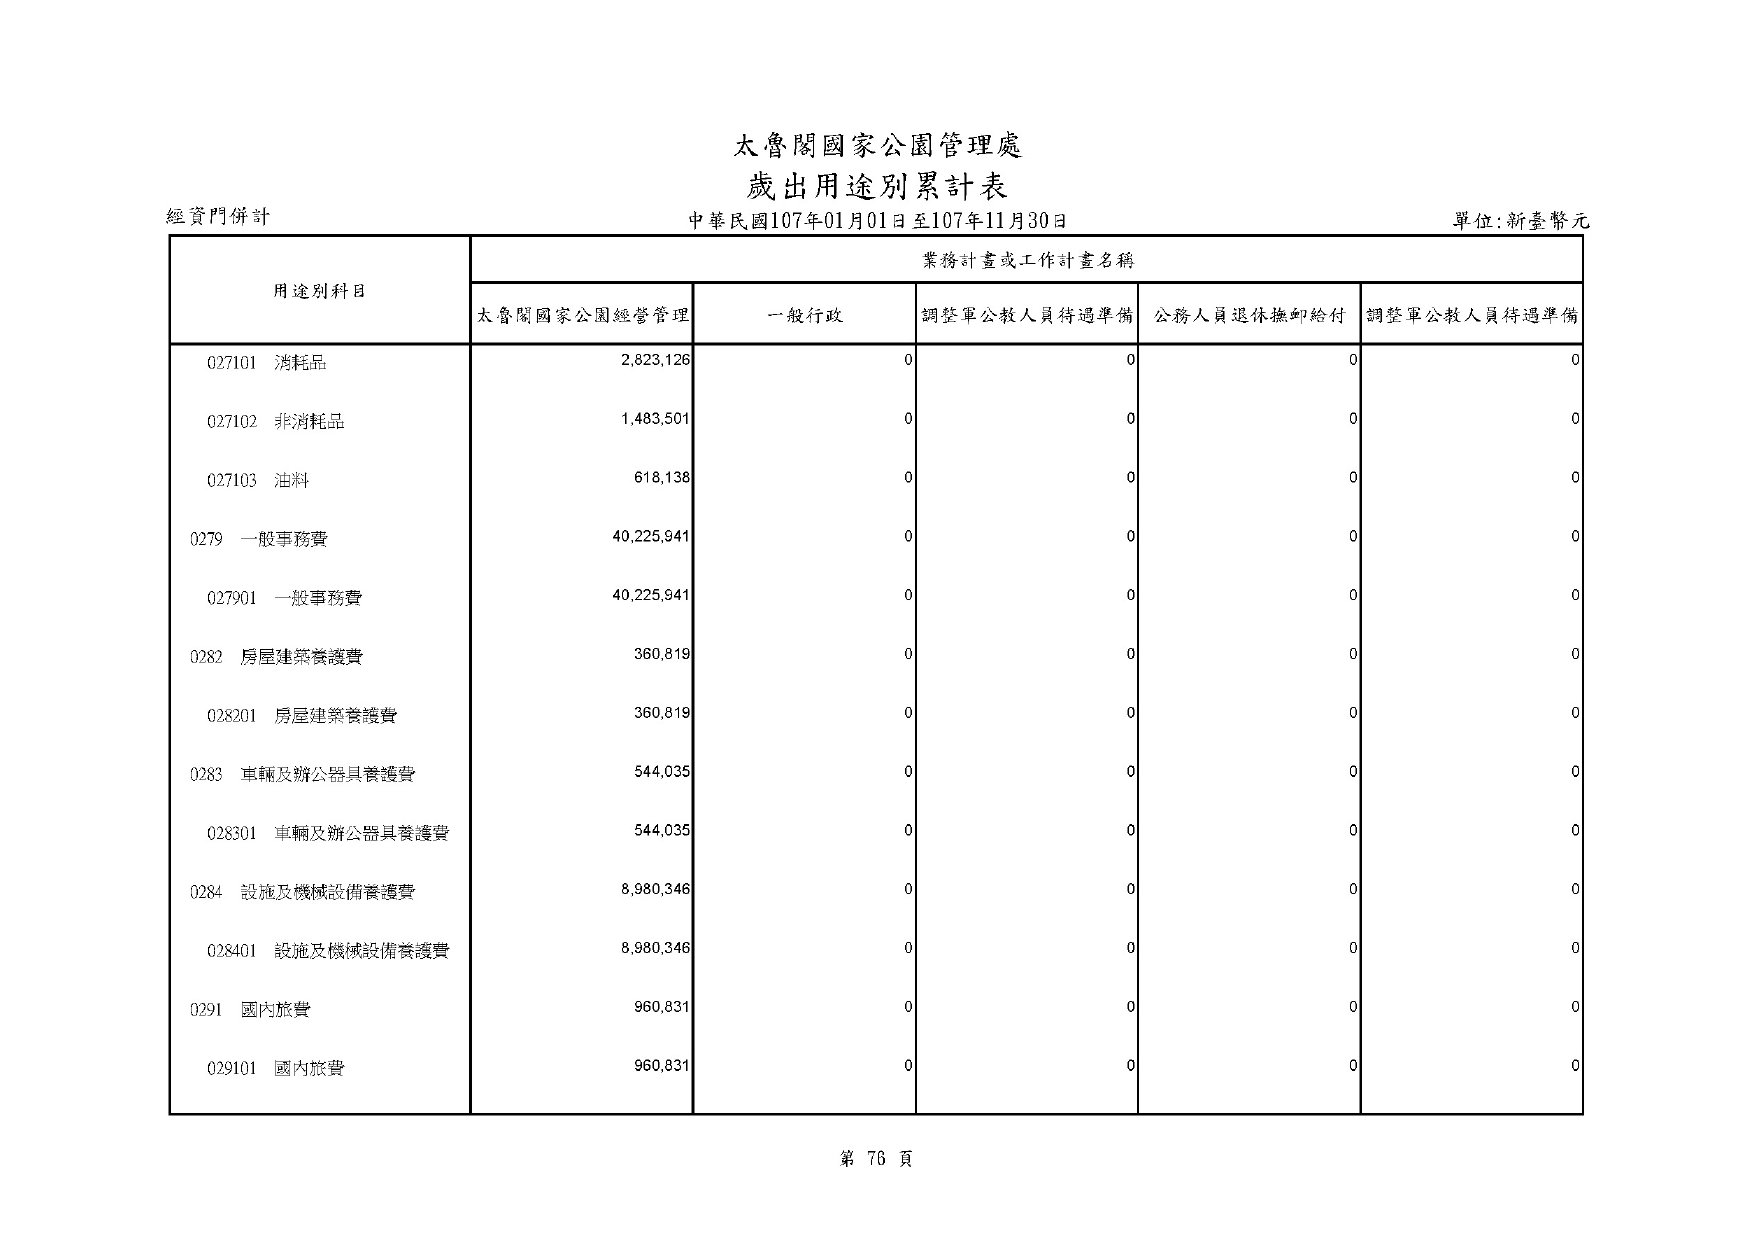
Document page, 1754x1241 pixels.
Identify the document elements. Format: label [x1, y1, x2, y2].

picture [59, 59, 1695, 1216]
